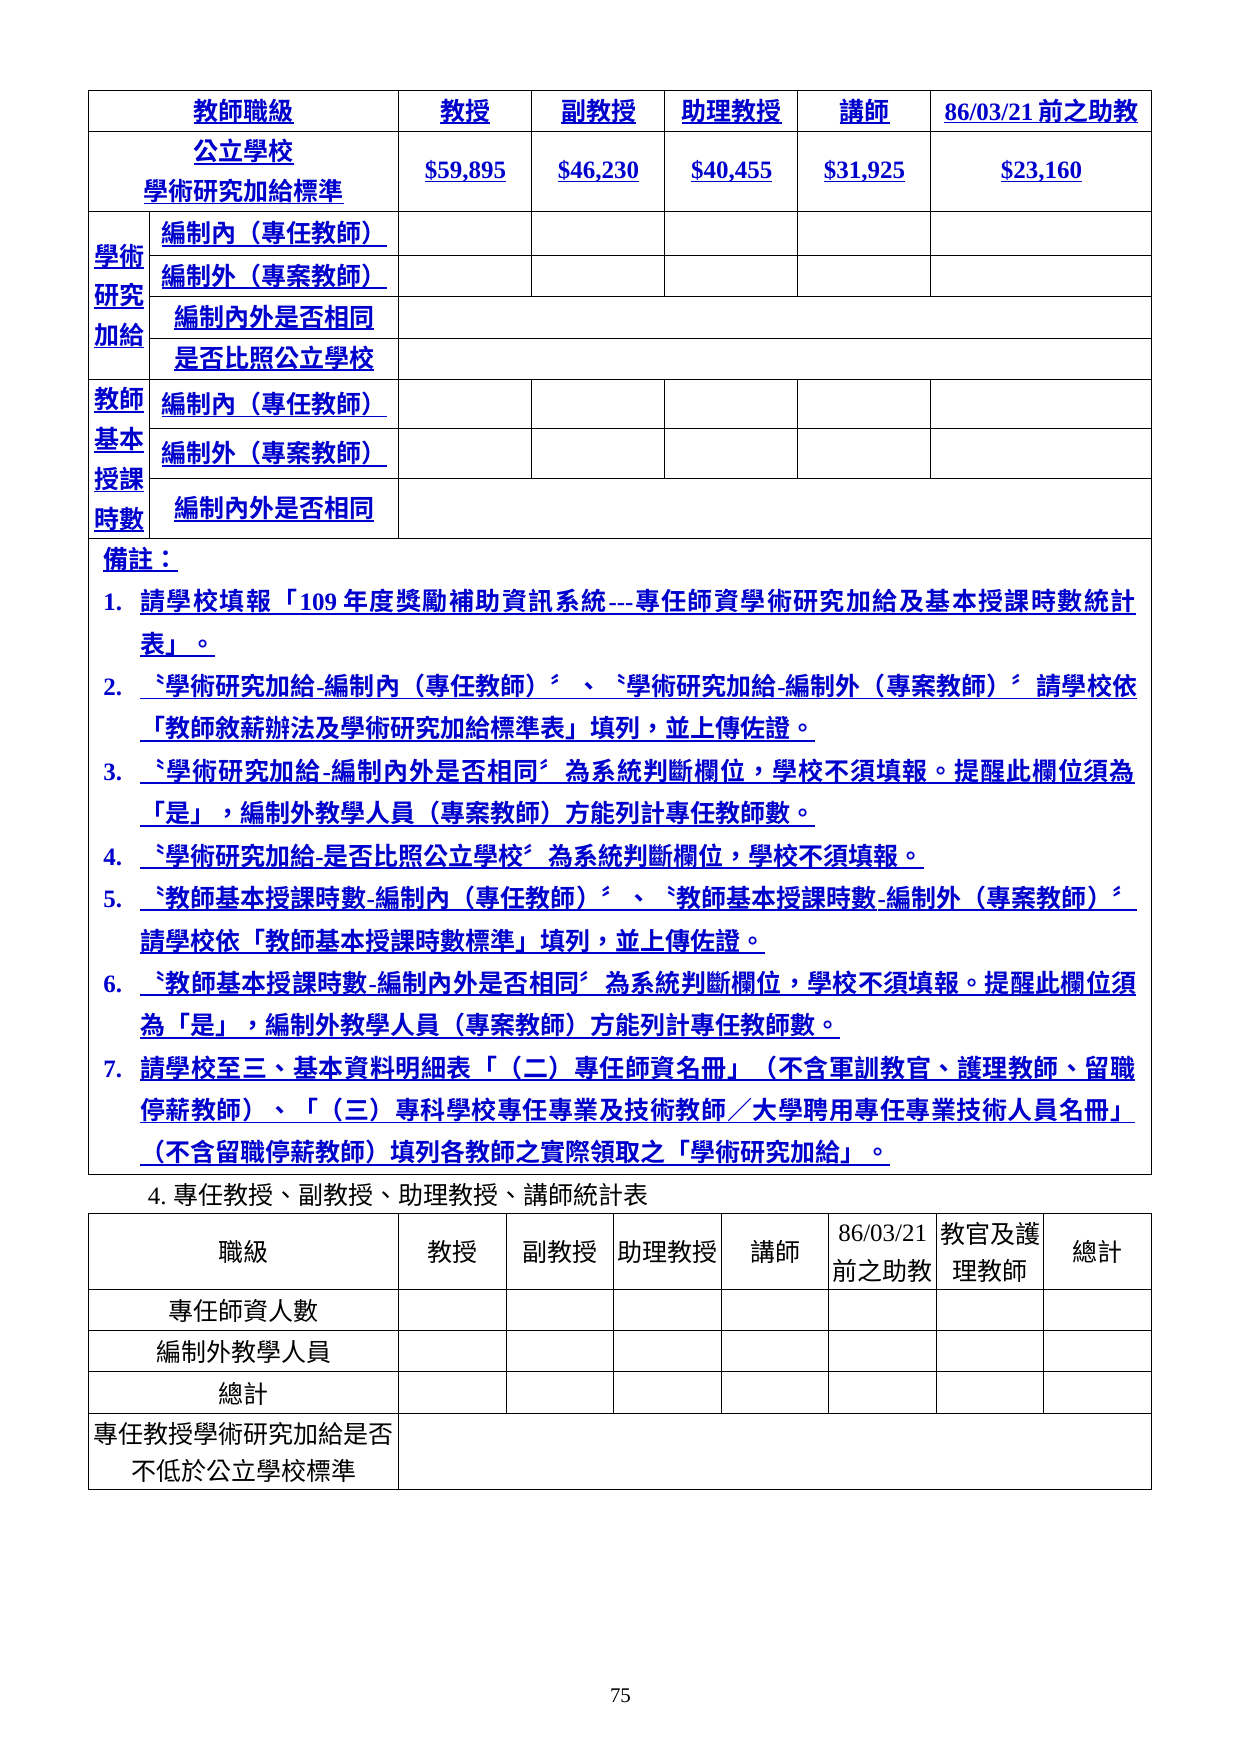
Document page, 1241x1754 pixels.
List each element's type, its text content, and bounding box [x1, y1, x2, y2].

table_cell 教師基本授課時數 [89, 380, 149, 538]
table_cell $31,925 [798, 132, 930, 211]
table_header 職級 [89, 1214, 398, 1288]
table_cell [937, 1331, 1043, 1371]
table_header 總計 [1044, 1214, 1151, 1288]
table_cell [399, 1372, 506, 1413]
table_cell [614, 1331, 721, 1371]
table_cell [829, 1331, 936, 1371]
list 專任教授、副教授、助理教授、講師統計表 [148, 1175, 1152, 1212]
table_cell 公立學校 學術研究加給標準 [89, 132, 398, 211]
table_cell 專任教授學術研究加給是否不低於公立學校標準 [89, 1414, 398, 1489]
table_cell 編制內外是否相同 [150, 297, 398, 337]
table_cell [399, 212, 531, 255]
table_header 助理教授 [665, 91, 797, 131]
table_cell 備註： 請學校填報「109年度獎勵補助資訊系統---專任師資學術研究加給及基本授課時數統計表」。 〝學術研究加給-編制內（專任教師）〞、〝學術研究加給-編制外（專案教師）〞請學校依「教師敘薪辦法及學術研究加給標準表」填列，並上傳佐證。 〝學術研究加給-編制內外是否相同〞為系統判斷欄位，學校不須填報。提醒此欄位須為「是」，編制外教學人員（專案教師）方能列計專任教師數。 〝學術研究加給-是否比照公立學校〞為系統判斷欄位，學校不須填報。 〝教師基本授課時數-編制內（專任教師）〞、〝教師基本授課時數-編制外（專案教師）〞請學校依「教師基本授課時數標準」填列，並上傳佐證。 〝教師基本授課時數-編制內外是否相同〞為系統判斷欄位，學校不須填報。提醒此欄位須為「是」，編制外教學人員（專案教師）方能列計專任教師數。 請學校至三、基本資料明細表「（二）專任師資名冊」（不含軍訓教官、護理教師、留職停薪教師）、「（三）專科學校專任專業及技術教師／大學聘用專任專業技術人員名冊」（不含留職停薪教師）填列各教師之實際領取之「學術研究加給」。 [89, 539, 1151, 1174]
table_header 教授 [399, 91, 531, 131]
table_cell [507, 1331, 613, 1371]
table_cell [399, 1414, 1151, 1489]
table_cell [399, 1331, 506, 1371]
table_cell 編制內外是否相同 [150, 479, 398, 538]
table_cell [665, 256, 797, 296]
table_cell [722, 1331, 828, 1371]
table_header 副教授 [532, 91, 664, 131]
table_cell [399, 256, 531, 296]
table_cell [532, 212, 664, 255]
table_cell [665, 429, 797, 477]
table_cell [665, 212, 797, 255]
table_header 助理教授 [614, 1214, 721, 1288]
table_cell [722, 1372, 828, 1413]
table_cell [614, 1372, 721, 1413]
table_cell [931, 429, 1151, 477]
table_cell [507, 1290, 613, 1330]
table_cell [614, 1290, 721, 1330]
table_cell [722, 1290, 828, 1330]
table_cell [937, 1290, 1043, 1330]
table_cell [798, 380, 930, 428]
table_cell [798, 212, 930, 255]
table_cell 學術研究加給 [89, 212, 149, 379]
table_cell [829, 1290, 936, 1330]
table_header 86/03/21前之助教 [931, 91, 1151, 131]
table_cell [532, 380, 664, 428]
table_cell [829, 1372, 936, 1413]
table_cell $40,455 [665, 132, 797, 211]
table_cell 編制內（專任教師） [150, 380, 398, 428]
table_cell [399, 1290, 506, 1330]
table_cell [665, 380, 797, 428]
table_cell [399, 479, 1151, 538]
table_cell 編制外教學人員 [89, 1331, 398, 1371]
table_cell [1044, 1290, 1151, 1330]
table_header 86/03/21前之助教 [829, 1214, 936, 1288]
table_cell 編制內（專任教師） [150, 212, 398, 255]
table_header 教官及護理教師 [937, 1214, 1043, 1288]
table_cell [937, 1372, 1043, 1413]
table_header 教授 [399, 1214, 506, 1288]
table_cell 編制外（專案教師） [150, 256, 398, 296]
table_cell [1044, 1372, 1151, 1413]
table_cell $23,160 [931, 132, 1151, 211]
table_header 教師職級 [89, 91, 398, 131]
table_header 講師 [722, 1214, 828, 1288]
table_cell [399, 429, 531, 477]
table_cell [1044, 1331, 1151, 1371]
table_cell [798, 429, 930, 477]
table_cell 是否比照公立學校 [150, 339, 398, 379]
table_cell [931, 212, 1151, 255]
table_cell [931, 380, 1151, 428]
table_cell $59,895 [399, 132, 531, 211]
table_cell [532, 256, 664, 296]
table_cell [399, 339, 1151, 379]
table_cell [399, 380, 531, 428]
table_cell [931, 256, 1151, 296]
table_header 副教授 [507, 1214, 613, 1288]
table_cell 總計 [89, 1372, 398, 1413]
table_header 講師 [798, 91, 930, 131]
table_cell [507, 1372, 613, 1413]
table_cell [532, 429, 664, 477]
table_cell 專任師資人數 [89, 1290, 398, 1330]
table_cell [399, 297, 1151, 337]
table_cell $46,230 [532, 132, 664, 211]
table_cell 編制外（專案教師） [150, 429, 398, 477]
table_cell [798, 256, 930, 296]
